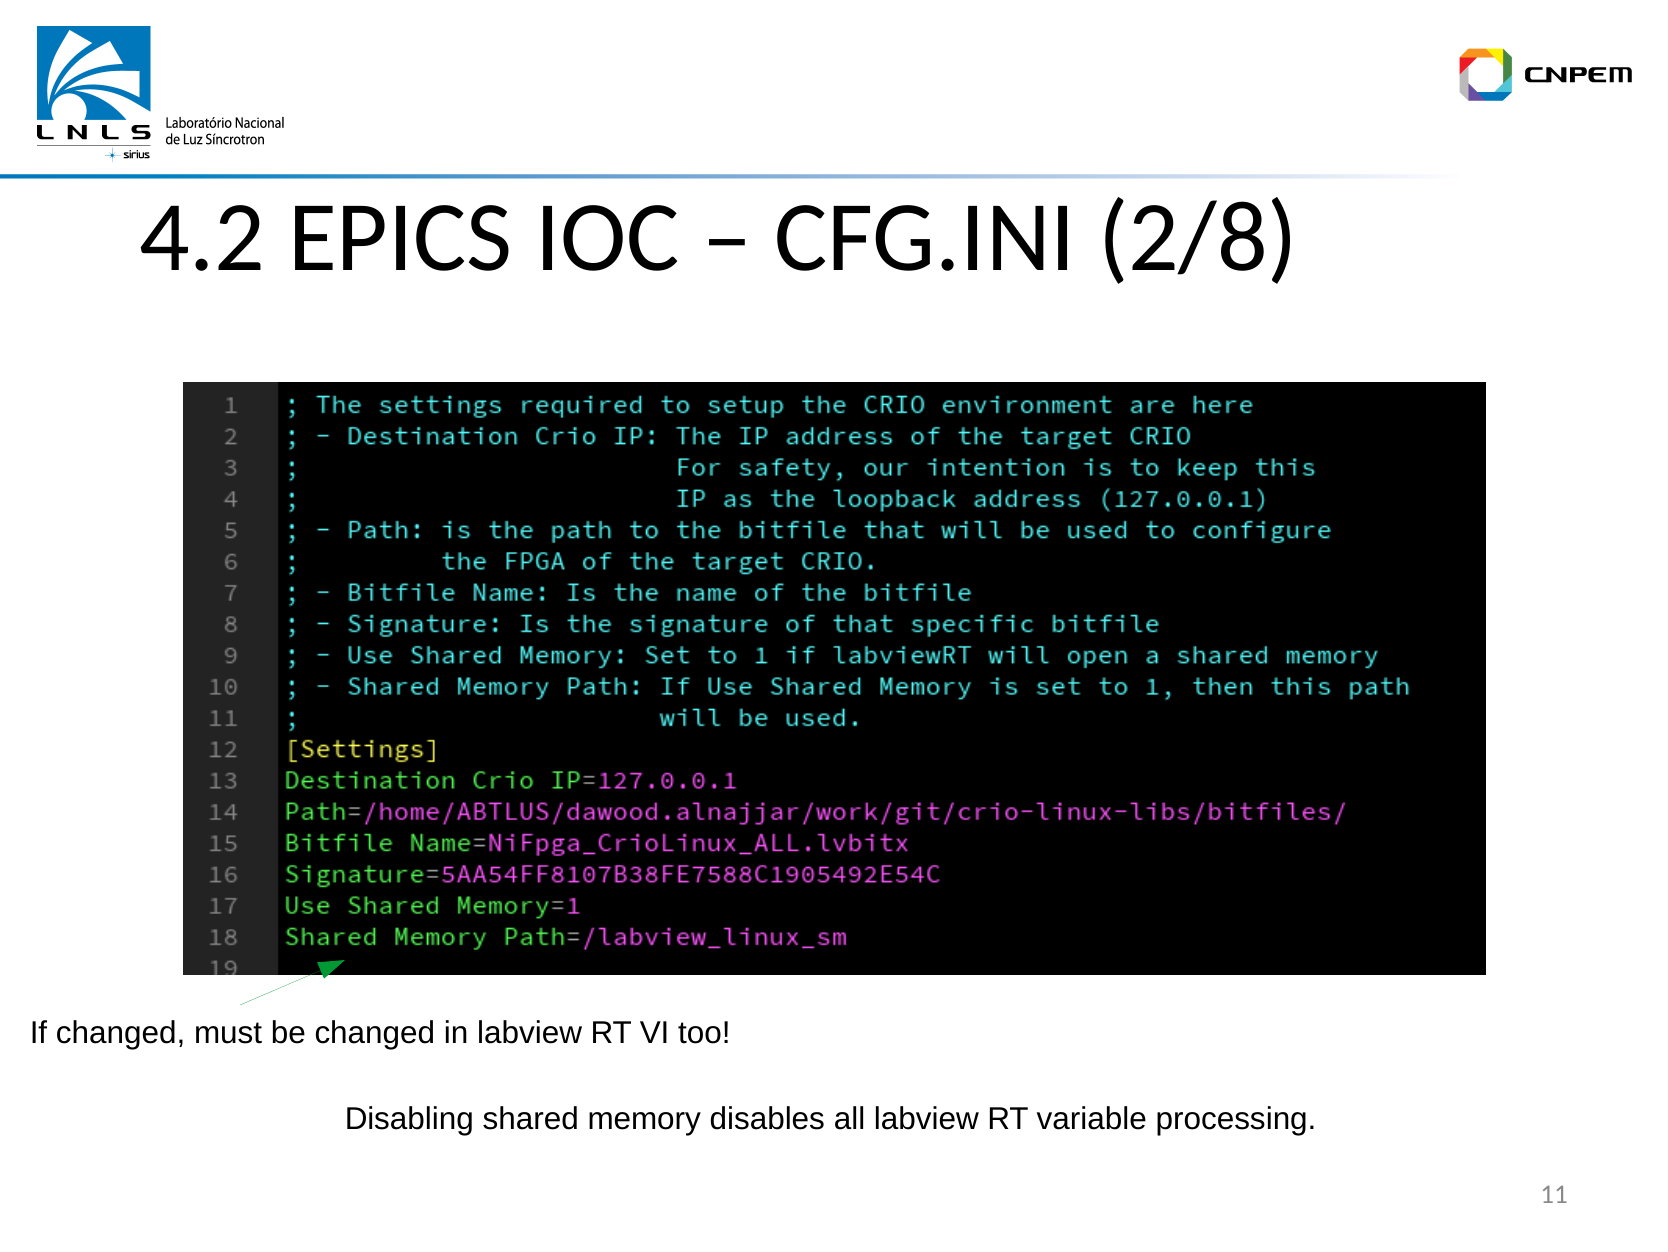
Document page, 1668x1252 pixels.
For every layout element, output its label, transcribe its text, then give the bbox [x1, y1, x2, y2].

text_box Disabling shared memory disables all labview RT variable processing. [330, 1091, 1331, 1167]
picture [0, 0, 1668, 1251]
text_box If changed, must be changed in labview RT VI too! [15, 1005, 745, 1081]
text_box 4.2 EPICS IOC – CFG.INI (2/8) [139, 145, 1580, 346]
